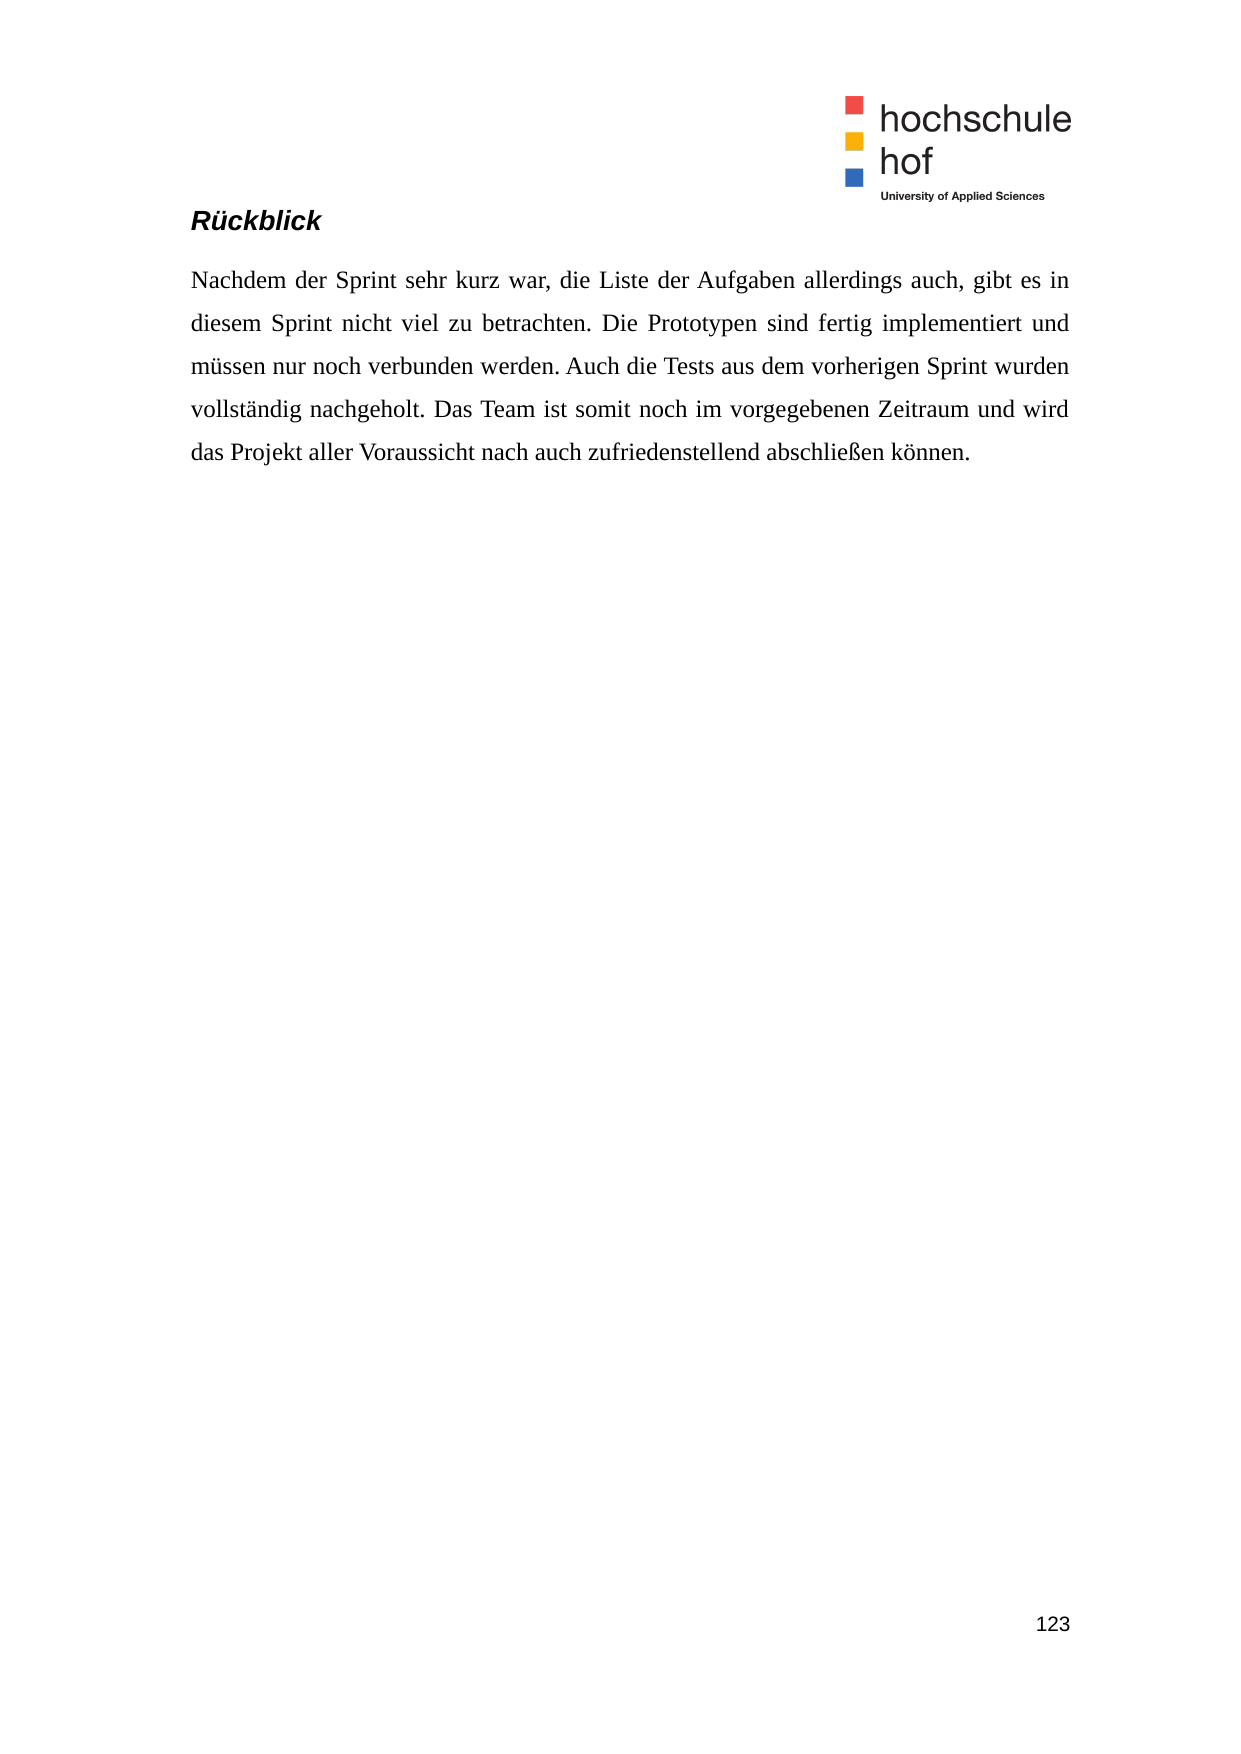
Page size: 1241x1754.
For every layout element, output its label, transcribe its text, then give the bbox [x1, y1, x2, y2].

picture [845, 96, 1071, 202]
subtitle Rückblick [191, 204, 1070, 236]
text Nachdem der Sprint sehr kurz war, die Liste der Aufgaben allerdings auch, gibt es in diesem Sprint nicht viel zu betrachten. Die Prototypen sind fertig implementiert und müssen nur noch verbunden werden. Auch die Tests aus dem vorherigen Sprint wurden vollständig nachgeholt. Das Team ist somit noch im vorgegebenen Zeitraum und wird das Projekt aller Voraussicht nach auch zufriedenstellend abschließen können. [191, 265, 1070, 466]
